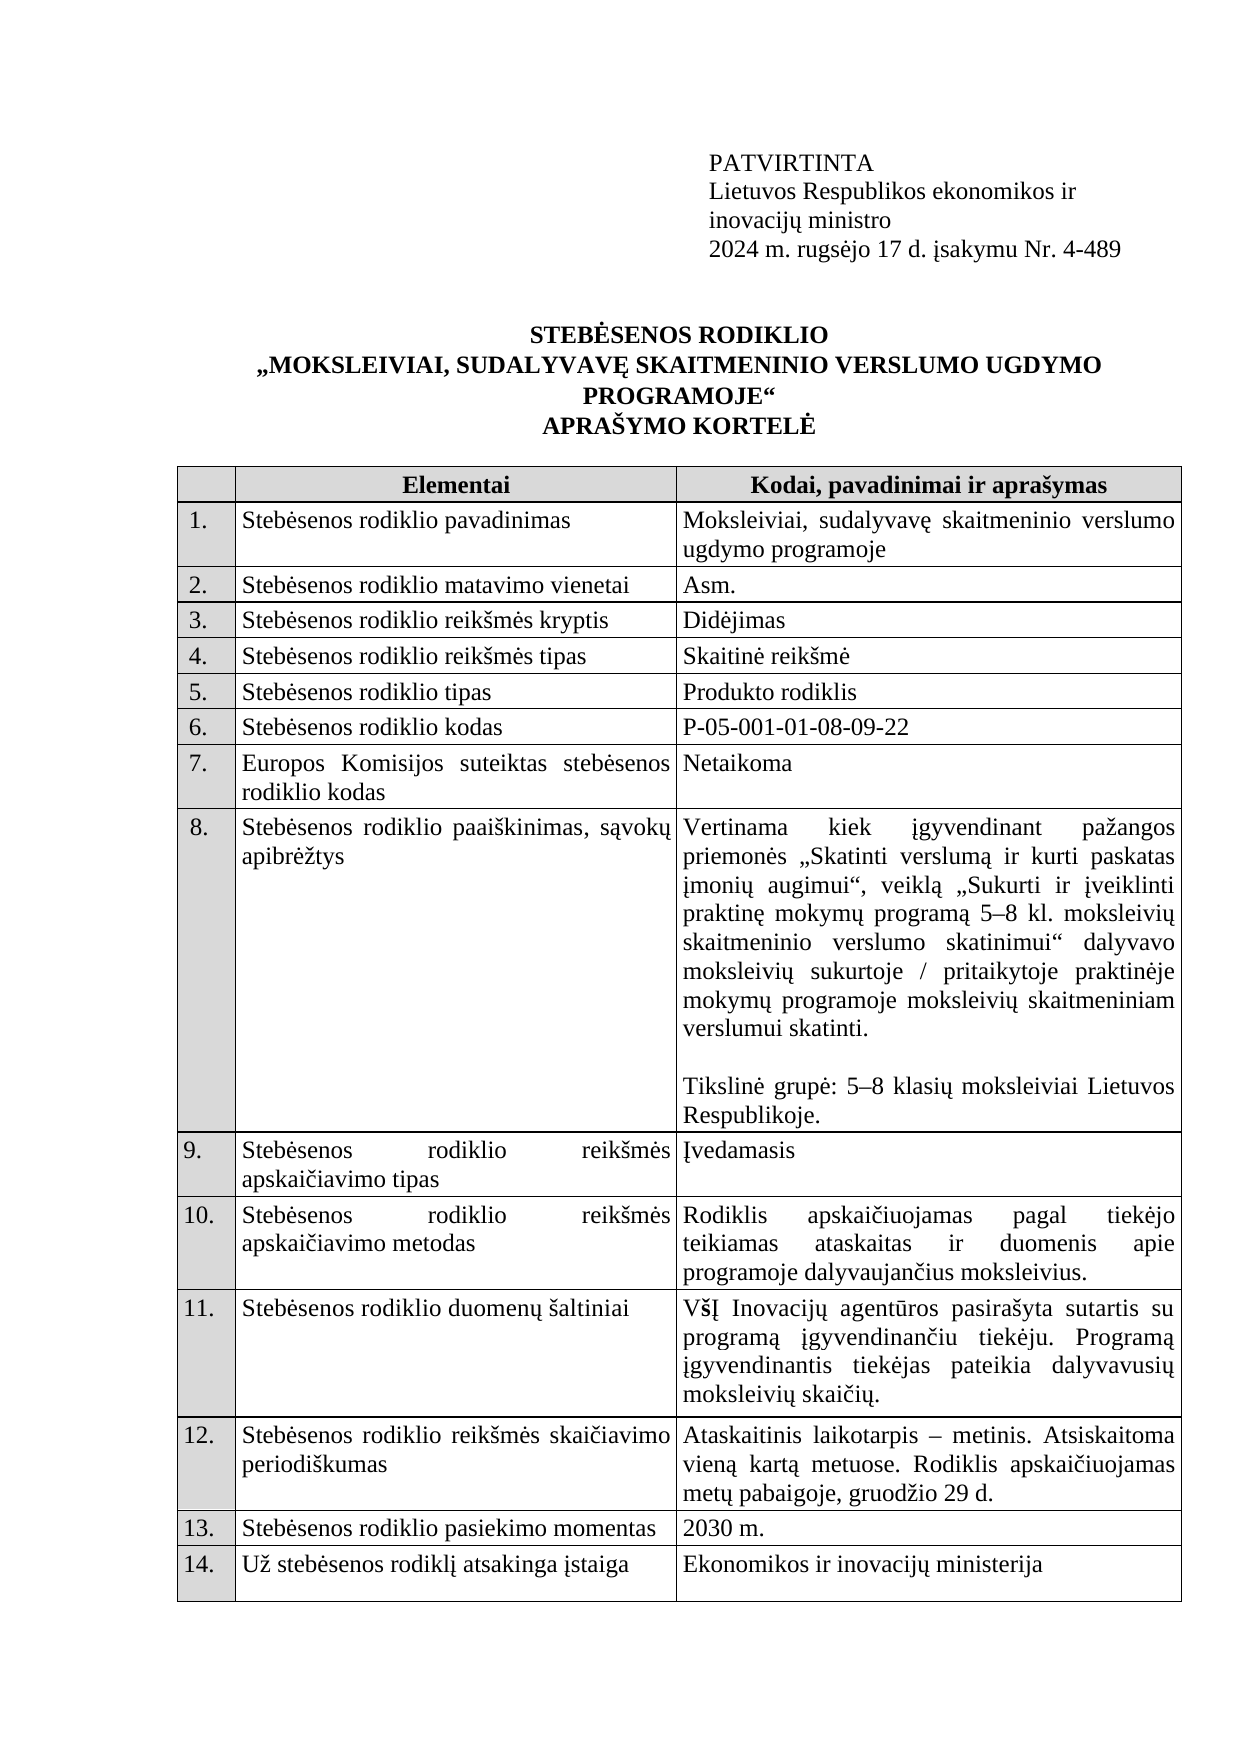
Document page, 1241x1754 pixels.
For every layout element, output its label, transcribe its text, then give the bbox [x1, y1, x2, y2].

table_cell 6. [178, 709, 235, 744]
table_cell 10. [178, 1197, 235, 1289]
table_cell Ekonomikos ir inovacijų ministerija [677, 1546, 1181, 1601]
table_cell 5. [178, 674, 235, 708]
text 2024 m. rugsėjo 17 d. įsakymu Nr. 4-489 [709, 234, 1181, 263]
table_cell Europos Komisijos suteiktas stebėsenos rodiklio kodas [236, 745, 676, 808]
table_cell VšĮ Inovacijų agentūros pasirašyta sutartis su programą įgyvendinančiu tiekėju. Programą įgyvendinantis tiekėjas pateikia dalyvavusių moksleivių skaičių. [677, 1290, 1181, 1416]
table_cell Produkto rodiklis [677, 674, 1181, 708]
text Lietuvos Respublikos ekonomikos ir [709, 176, 1181, 205]
subtitle Stebėsenos rodiklio [177, 320, 1181, 349]
table_cell Vertinama kiek įgyvendinant pažangos priemonės „Skatinti verslumą ir kurti paskatas įmonių augimui“, veiklą „Sukurti ir įveiklinti praktinę mokymų programą 5–8 kl. moksleivių skaitmeninio verslumo skatinimui“ dalyvavo moksleivių sukurtoje / pritaikytoje praktinėje mokymų programoje moksleivių skaitmeniniam verslumui skatinti. Tikslinė grupė: 5–8 klasių moksleiviai Lietuvos Respublikoje. [677, 809, 1181, 1131]
table_cell Didėjimas [677, 603, 1181, 637]
table_cell Stebėsenos rodiklio matavimo vienetai [236, 567, 676, 601]
text inovacijų ministro [709, 205, 1181, 234]
table_cell P-05-001-01-08-09-22 [677, 709, 1181, 744]
table_cell Stebėsenos rodiklio tipas [236, 674, 676, 708]
table_cell 8. [178, 809, 235, 1131]
table_cell Rodiklis apskaičiuojamas pagal tiekėjo teikiamas ataskaitas ir duomenis apie programoje dalyvaujančius moksleivius. [677, 1197, 1181, 1289]
table_cell 7. [178, 745, 235, 808]
table_cell Stebėsenos rodiklio paaiškinimas, sąvokų apibrėžtys [236, 809, 676, 1131]
table_cell Stebėsenos rodiklio kodas [236, 709, 676, 744]
table_cell Moksleiviai, sudalyvavę skaitmeninio verslumo ugdymo programoje [677, 503, 1181, 566]
table_cell 3. [178, 603, 235, 637]
table_cell 9. [178, 1133, 235, 1196]
table_cell 13. [178, 1511, 235, 1545]
table_cell 14. [178, 1546, 235, 1601]
table_cell 4. [178, 638, 235, 673]
table_cell 11. [178, 1290, 235, 1416]
table_cell Stebėsenos rodiklio reikšmės apskaičiavimo metodas [236, 1197, 676, 1289]
table_cell Stebėsenos rodiklio duomenų šaltiniai [236, 1290, 676, 1416]
table_cell Stebėsenos rodiklio reikšmės skaičiavimo periodiškumas [236, 1418, 676, 1509]
table_cell Stebėsenos rodiklio pavadinimas [236, 503, 676, 566]
table_cell Įvedamasis [677, 1133, 1181, 1196]
table_cell Netaikoma [677, 745, 1181, 808]
subtitle „Moksleiviai, sudalyvavę skaitmeninio verslumo ugdymo programoje“ [177, 351, 1181, 410]
table_cell Stebėsenos rodiklio reikšmės tipas [236, 638, 676, 673]
table_cell 12. [178, 1418, 235, 1509]
table_header Kodai, pavadinimai ir aprašymas [677, 467, 1181, 501]
table_header [178, 467, 235, 501]
text PATVIRTINTA [709, 148, 1181, 176]
table_cell Skaitinė reikšmė [677, 638, 1181, 673]
table_cell 1. [178, 503, 235, 566]
subtitle aprašymo kortelė [177, 411, 1181, 440]
table_cell Ataskaitinis laikotarpis – metinis. Atsiskaitoma vieną kartą metuose. Rodiklis apskaičiuojamas metų pabaigoje, gruodžio 29 d. [677, 1418, 1181, 1509]
table_cell Stebėsenos rodiklio pasiekimo momentas [236, 1511, 676, 1545]
table_cell Už stebėsenos rodiklį atsakinga įstaiga [236, 1546, 676, 1601]
table_cell 2030 m. [677, 1511, 1181, 1545]
table_cell Stebėsenos rodiklio reikšmės apskaičiavimo tipas [236, 1133, 676, 1196]
table_header Elementai [236, 467, 676, 501]
table_cell 2. [178, 567, 235, 601]
table_cell Stebėsenos rodiklio reikšmės kryptis [236, 603, 676, 637]
table_cell Asm. [677, 567, 1181, 601]
